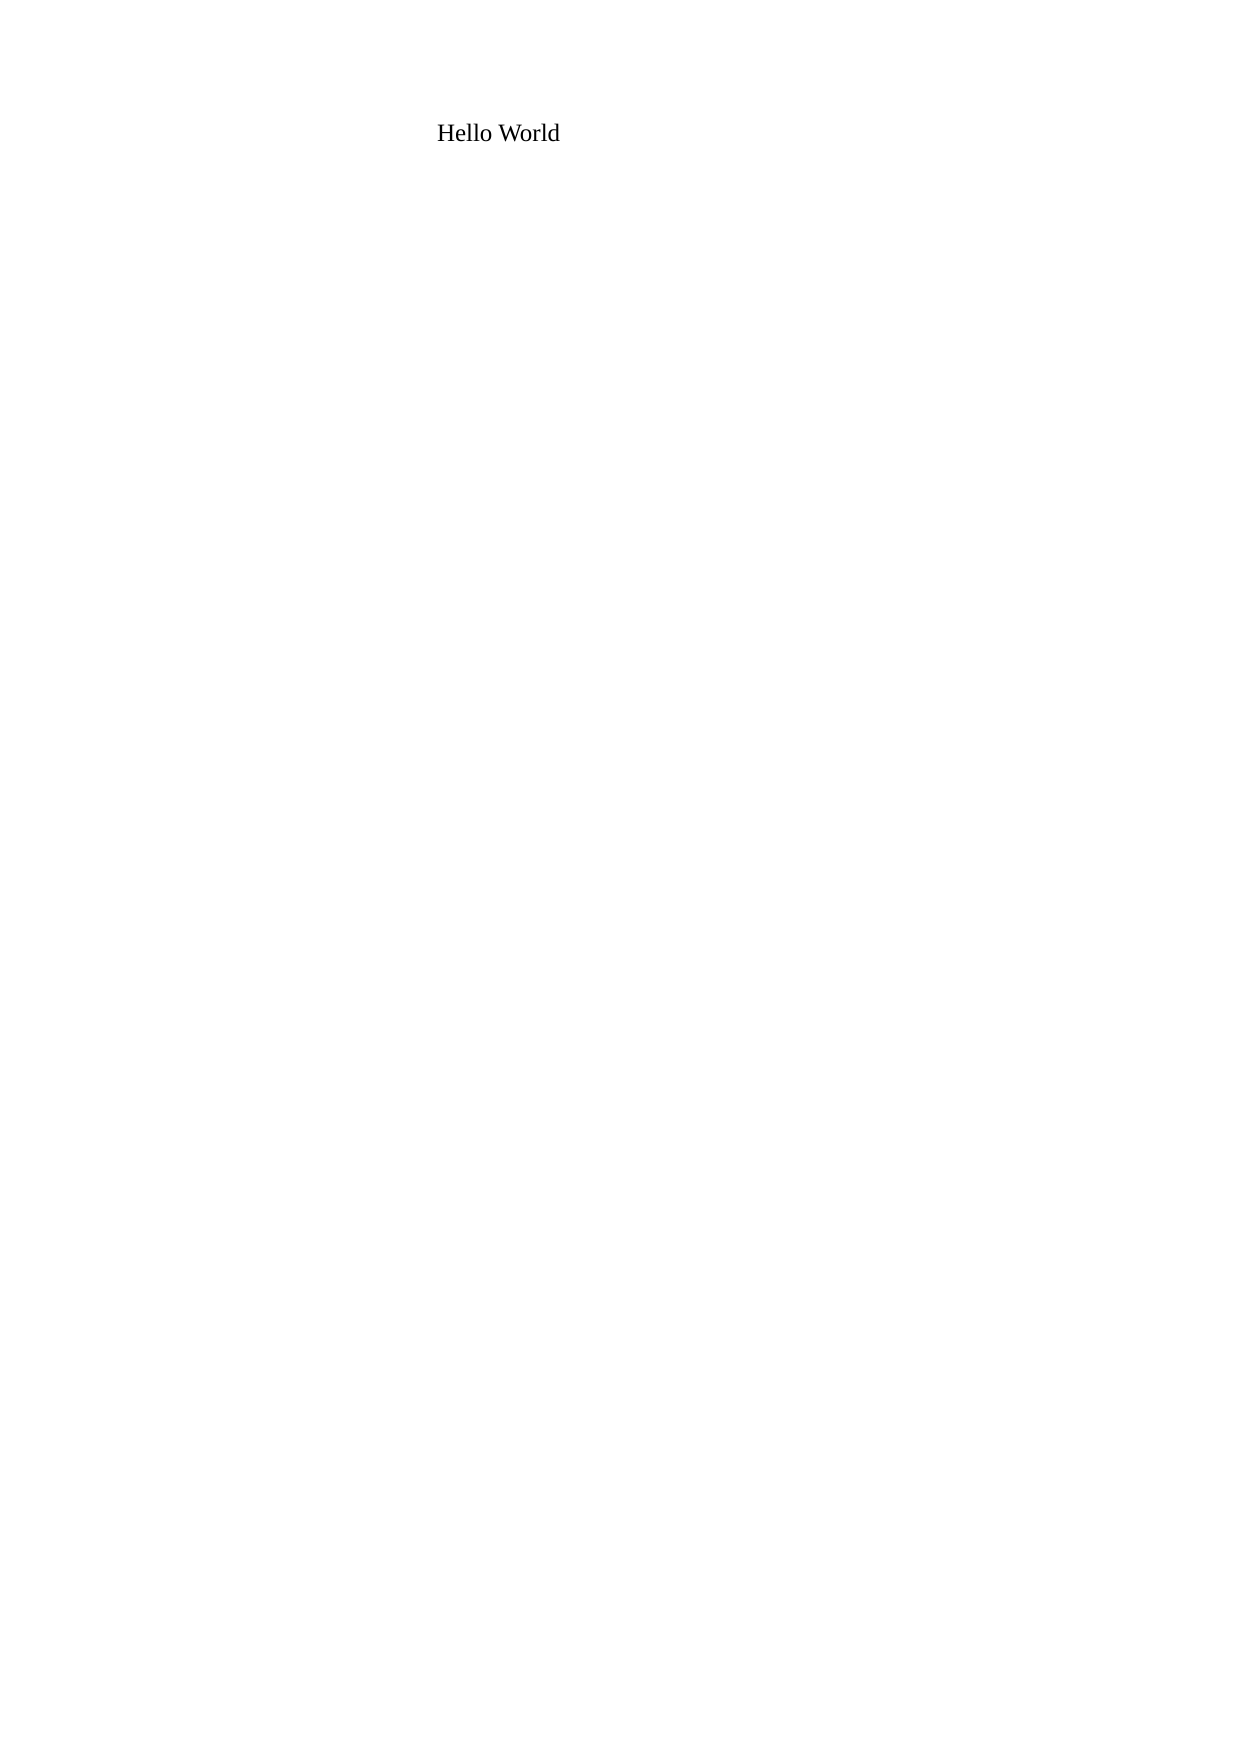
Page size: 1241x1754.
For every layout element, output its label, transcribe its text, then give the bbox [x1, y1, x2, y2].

text Hello World [118, 118, 1122, 147]
